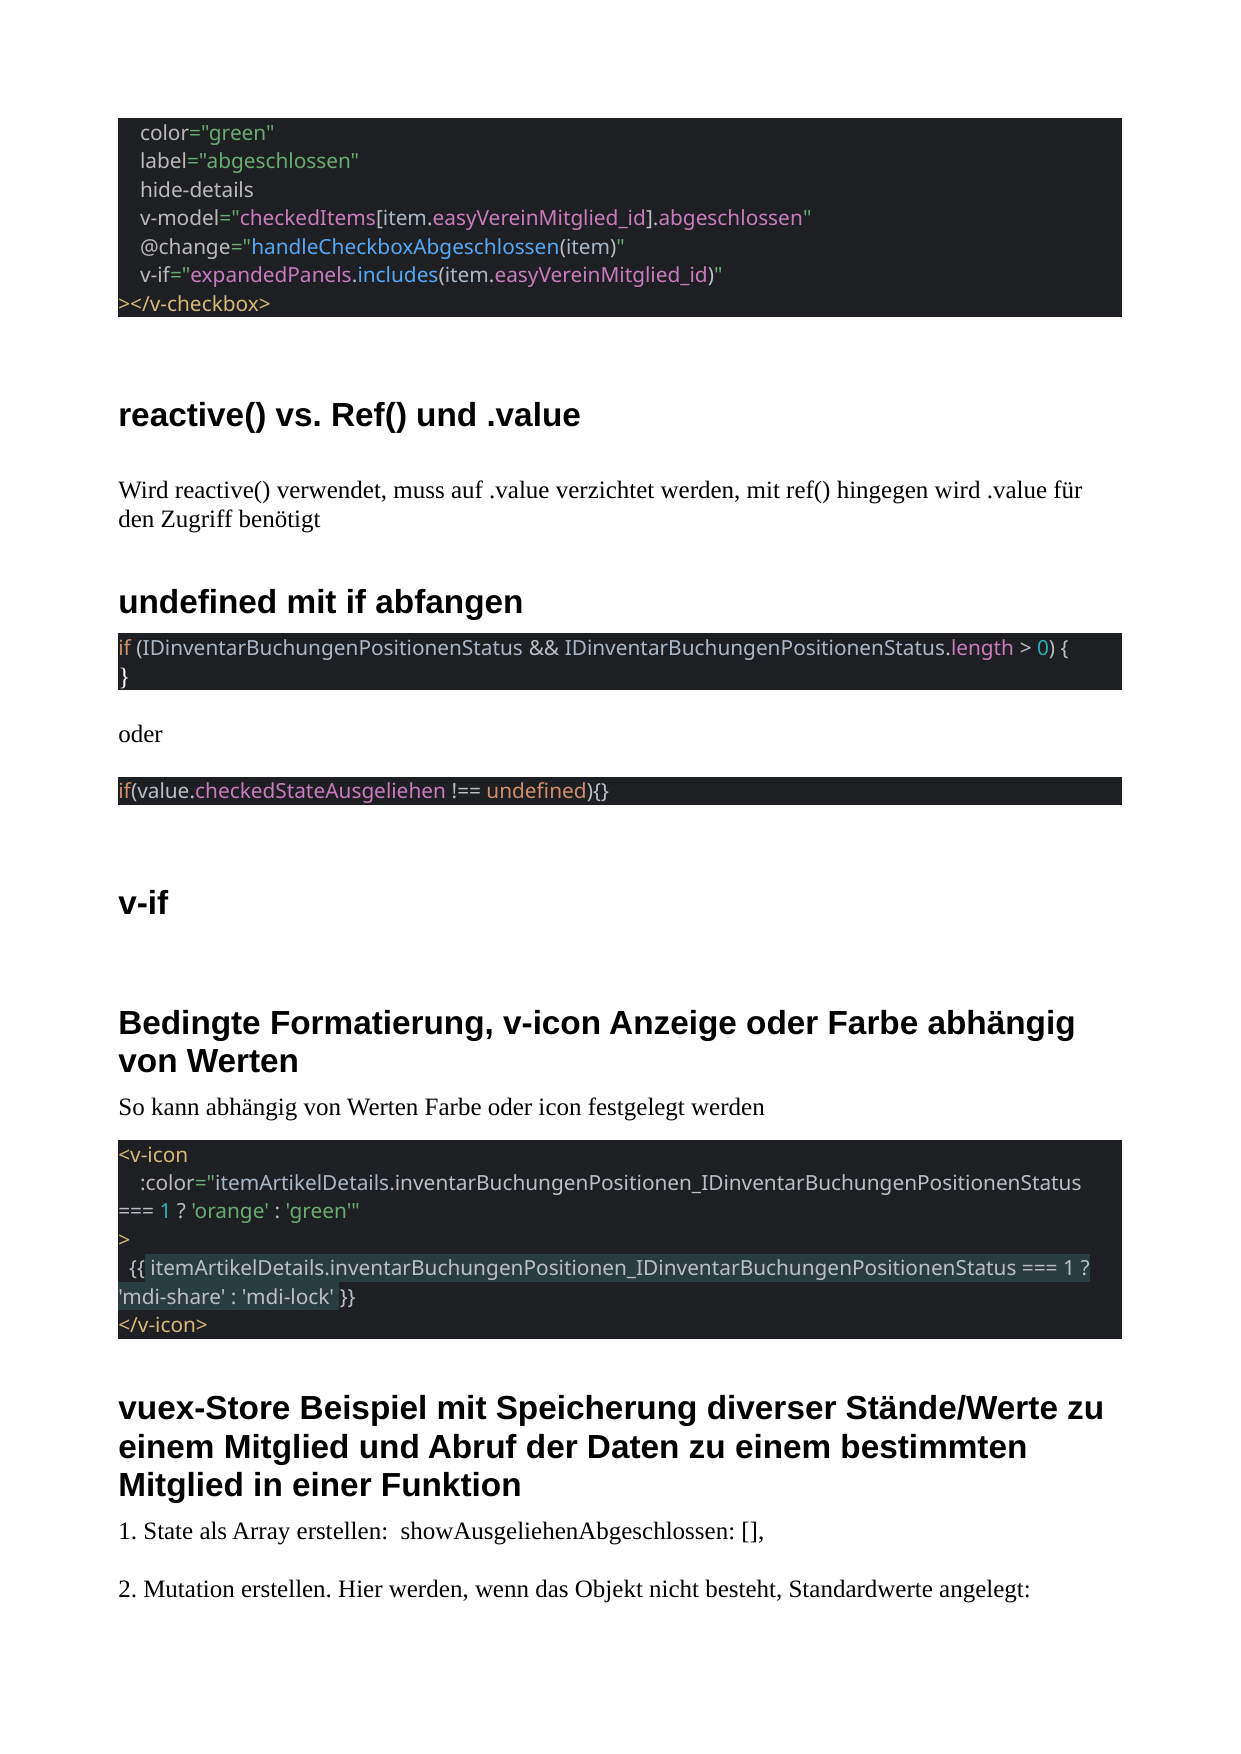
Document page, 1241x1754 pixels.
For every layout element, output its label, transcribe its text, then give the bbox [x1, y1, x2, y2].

text Wird reactive() verwendet, muss auf .value verzichtet werden, mit ref() hingegen wird .value für den Zugriff benötigt [118, 475, 1122, 533]
subtitle vuex-Store Beispiel mit Speicherung diverser Stände/Werte zu einem Mitglied und Abruf der Daten zu einem bestimmten Mitglied in einer Funktion [118, 1388, 1122, 1504]
text So kann abhängig von Werten Farbe oder icon festgelegt werden [118, 1092, 1122, 1121]
text 1. State als Array erstellen: showAusgeliehenAbgeschlossen: [], [118, 1516, 1122, 1545]
subtitle undefined mit if abfangen [118, 582, 1122, 621]
subtitle reactive() vs. Ref() und .value [118, 396, 1122, 434]
text oder [118, 719, 1122, 748]
text if(value.checkedStateAusgeliehen !== undefined){} [118, 777, 1122, 805]
subtitle Bedingte Formatierung, v-icon Anzeige oder Farbe abhängig von Werten [118, 1003, 1122, 1080]
text <v-icon :color="itemArtikelDetails.inventarBuchungenPositionen_IDinventarBuchungenPositionenStatus === 1 ? 'orange' : 'green'" > {{ itemArtikelDetails.inventarBuchungenPositionen_IDinventarBuchungenPositionenStatus === 1 ? 'mdi-share' : 'mdi-lock' }} </v-icon> [118, 1140, 1122, 1339]
text 2. Mutation erstellen. Hier werden, wenn das Objekt nicht besteht, Standardwerte angelegt: [118, 1574, 1122, 1602]
subtitle v-if [118, 883, 1122, 922]
text color="green" label="abgeschlossen" hide-details v-model="checkedItems[item.easyVereinMitglied_id].abgeschlossen" @change="handleCheckboxAbgeschlossen(item)" v-if="expandedPanels.includes(item.easyVereinMitglied_id)" ></v-checkbox> [118, 118, 1122, 317]
text if (IDinventarBuchungenPositionenStatus && IDinventarBuchungenPositionenStatus.length > 0) { } [118, 633, 1122, 690]
